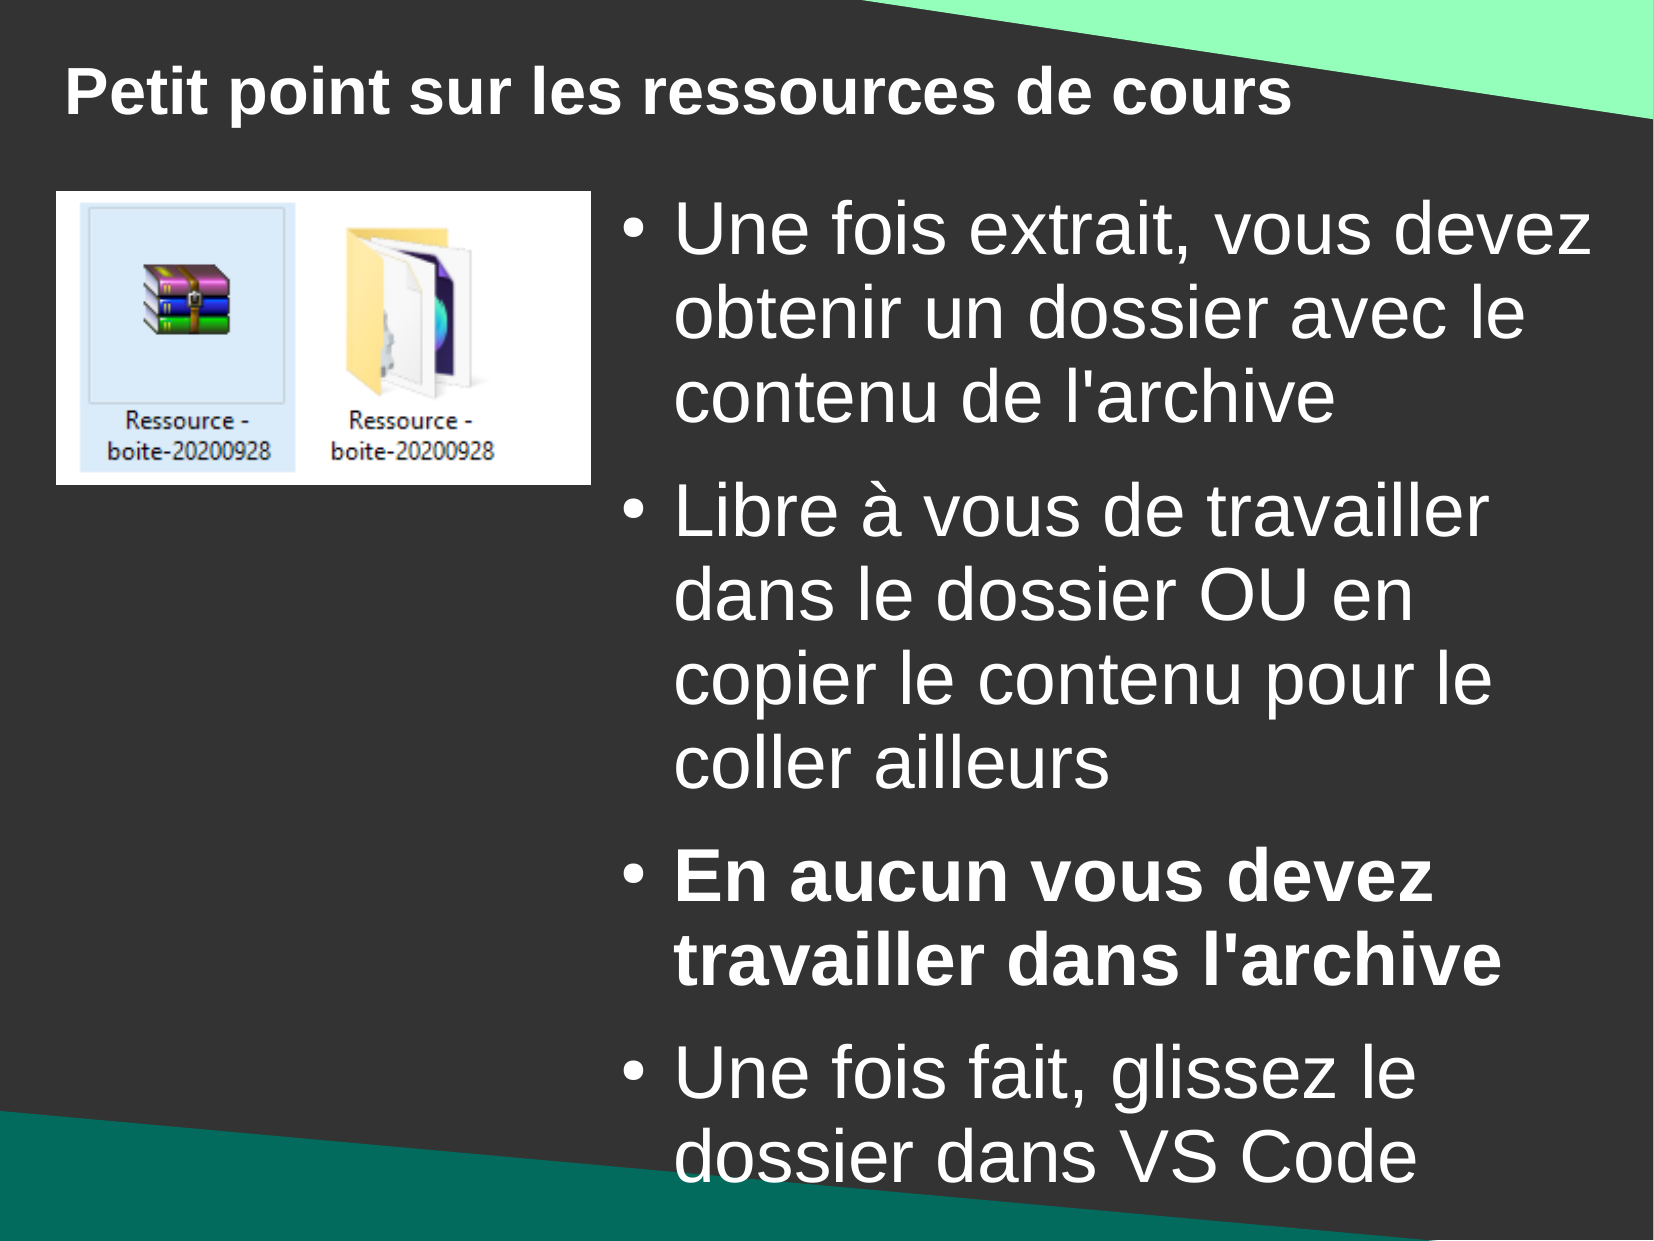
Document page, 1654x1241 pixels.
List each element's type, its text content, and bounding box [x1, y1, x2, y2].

text_box [861, 0, 1654, 120]
title Petit point sur les ressources de cours [64, 54, 1553, 157]
picture [56, 191, 591, 485]
list Une fois extrait, vous devez obtenir un dossier avec le contenu de l'archive Libre à vous de travailler dans le dossier OU en copier le contenu pour le coller ailleurs En aucun vous devez travailler dans l'archive Une fois fait, glissez le dossier dans VS Code [602, 186, 1620, 1229]
